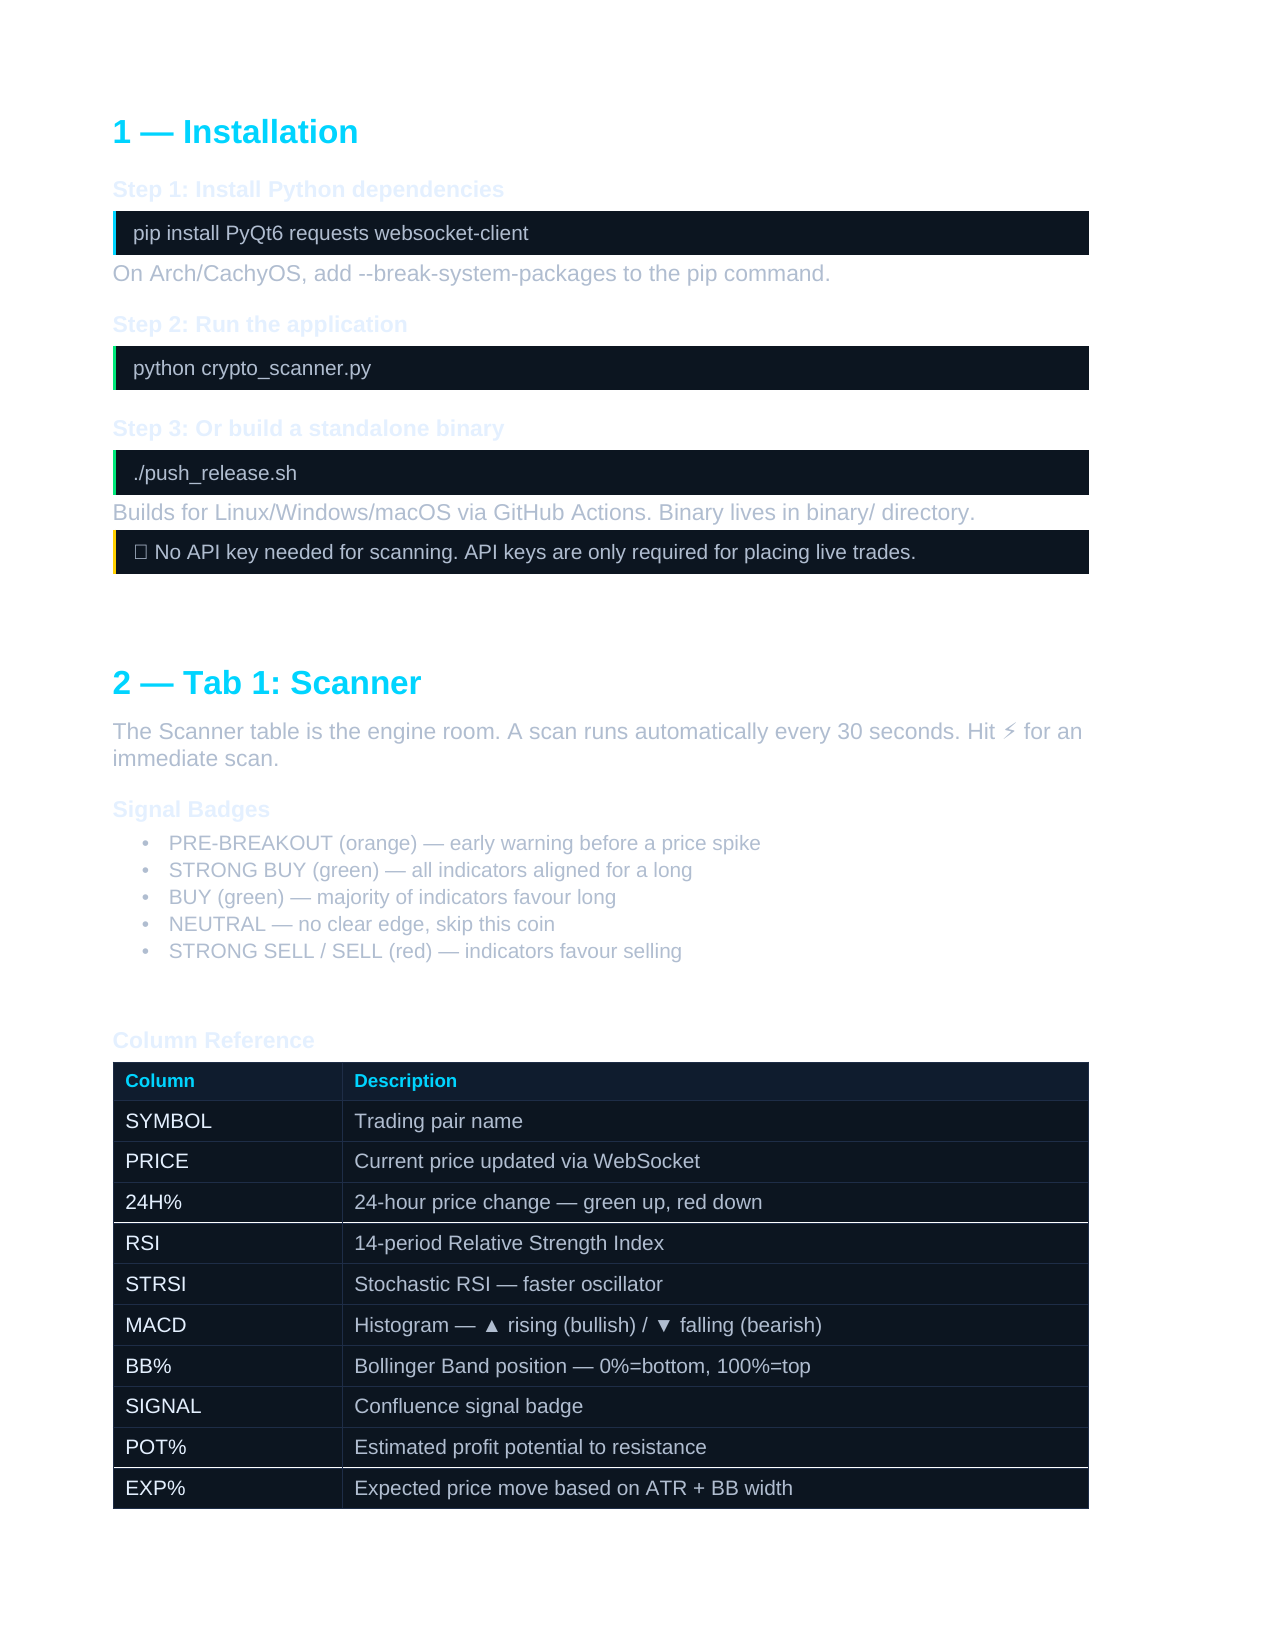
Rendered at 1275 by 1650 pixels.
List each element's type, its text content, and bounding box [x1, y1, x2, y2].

table_cell RSI [114, 1224, 342, 1263]
list BUY (green) — majority of indicators favour long [142, 885, 1162, 909]
text Column Reference [112, 1027, 1162, 1053]
table_cell POT% [114, 1428, 342, 1467]
table_cell STRSI [114, 1264, 342, 1304]
table_cell SIGNAL [114, 1387, 342, 1427]
table_header ./push_release.sh [116, 450, 1089, 495]
table_header Description [343, 1063, 1088, 1100]
subtitle 2 — Tab 1: Scanner [112, 663, 1162, 702]
list NEUTRAL — no clear edge, skip this coin [142, 912, 1162, 936]
table_cell 24H% [114, 1183, 342, 1222]
table_cell EXP% [114, 1469, 342, 1508]
table_header Column [114, 1063, 342, 1100]
text Signal Badges [112, 796, 1162, 822]
text On Arch/CachyOS, add --break-system-packages to the pip command. [112, 259, 1162, 286]
table_cell Expected price move based on ATR + BB width [343, 1469, 1088, 1508]
table_cell Confluence signal badge [343, 1387, 1088, 1427]
table_cell PRICE [114, 1142, 342, 1182]
table_header python crypto_scanner.py [116, 346, 1089, 390]
text Step 1: Install Python dependencies [112, 176, 1162, 202]
table_header 💡 No API key needed for scanning. API keys are only required for placing live trades. [116, 530, 1089, 574]
text Step 3: Or build a standalone binary [112, 415, 1162, 442]
table_cell Trading pair name [343, 1101, 1088, 1141]
text The Scanner table is the engine room. A scan runs automatically every 30 seconds. Hit ⚡ for an immediate scan. [112, 718, 1162, 771]
table_cell Histogram — ▲ rising (bullish) / ▼ falling (bearish) [343, 1305, 1088, 1345]
table_cell Bollinger Band position — 0%=bottom, 100%=top [343, 1346, 1088, 1386]
table_cell MACD [114, 1305, 342, 1345]
table_cell BB% [114, 1346, 342, 1386]
text Step 2: Run the application [112, 311, 1162, 337]
list PRE-BREAKOUT (orange) — early warning before a price spike [142, 831, 1162, 855]
subtitle 1 — Installation [112, 112, 1162, 151]
table_cell 24-hour price change — green up, red down [343, 1183, 1088, 1222]
list STRONG SELL / SELL (red) — indicators favour selling [142, 939, 1162, 963]
table_cell Stochastic RSI — faster oscillator [343, 1264, 1088, 1304]
table_cell 14-period Relative Strength Index [343, 1224, 1088, 1263]
table_cell Current price updated via WebSocket [343, 1142, 1088, 1182]
table_header pip install PyQt6 requests websocket-client [116, 211, 1089, 255]
list STRONG BUY (green) — all indicators aligned for a long [142, 858, 1162, 882]
text Builds for Linux/Windows/macOS via GitHub Actions. Binary lives in binary/ directory. [112, 499, 1162, 525]
table_cell SYMBOL [114, 1101, 342, 1141]
table_cell Estimated profit potential to resistance [343, 1428, 1088, 1467]
